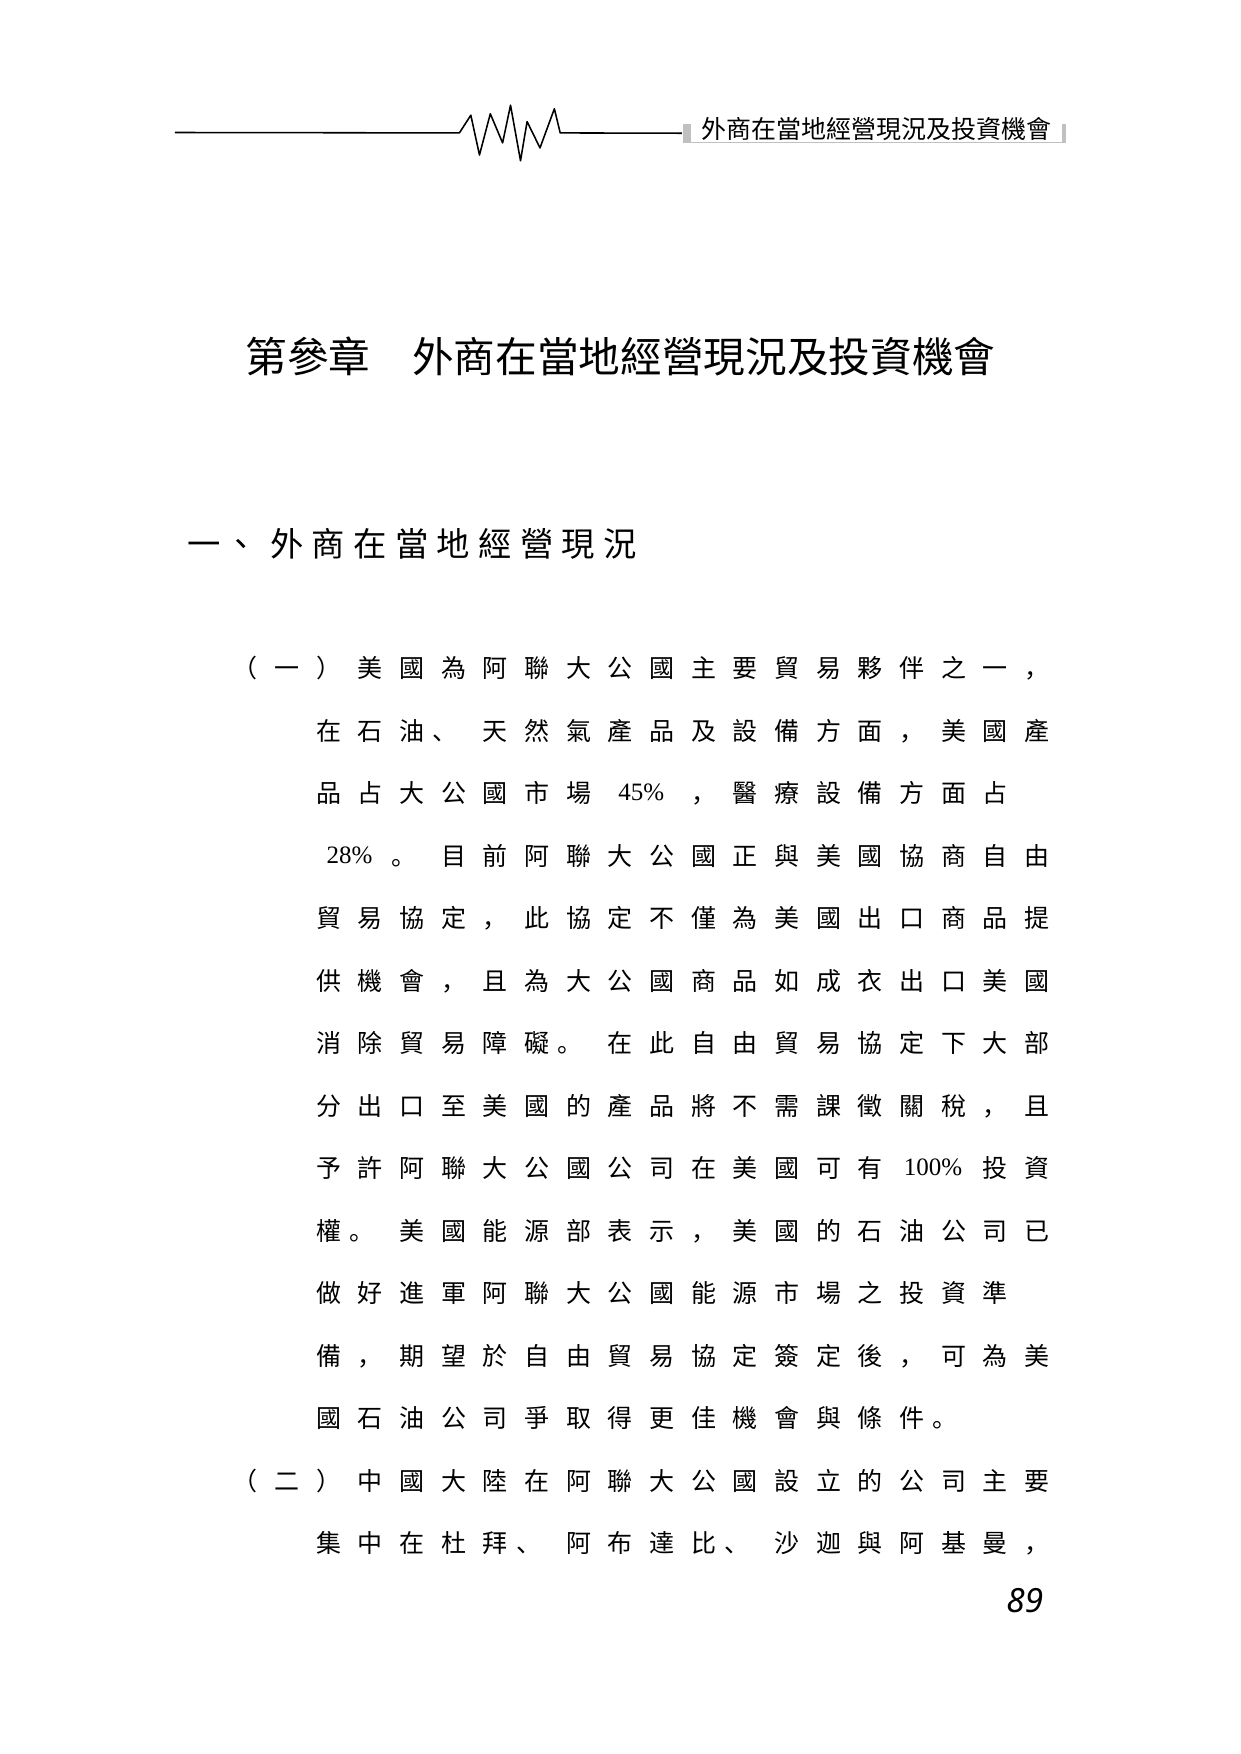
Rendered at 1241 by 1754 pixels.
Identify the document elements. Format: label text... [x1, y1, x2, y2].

text （二）中國大陸在阿聯大公國設立的公司主要集中在杜拜、阿布達比、沙迦與阿基曼， [207, 1438, 1058, 1563]
text 一、外商在當地經營現況 [183, 500, 1058, 563]
text 第參章 外商在當地經營現況及投資機會 [183, 313, 1058, 375]
text （一）美國為阿聯大公國主要貿易夥伴之一，在石油、天然氣產品及設備方面，美國產品占大公國市場45%，醫療設備方面占28%。目前阿聯大公國正與美國協商自由貿易協定，此協定不僅為美國出口商品提供機會，且為大公國商品如成衣出口美國消除貿易障礙。在此自由貿易協定下大部分出口至美國的產品將不需課徵關稅，且予許阿聯大公國公司在美國可有100%投資權。美國能源部表示，美國的石油公司已做好進軍阿聯大公國能源市場之投資準備，期望於自由貿易協定簽定後，可為美國石油公司爭取得更佳機會與條件。 [207, 625, 1058, 1438]
